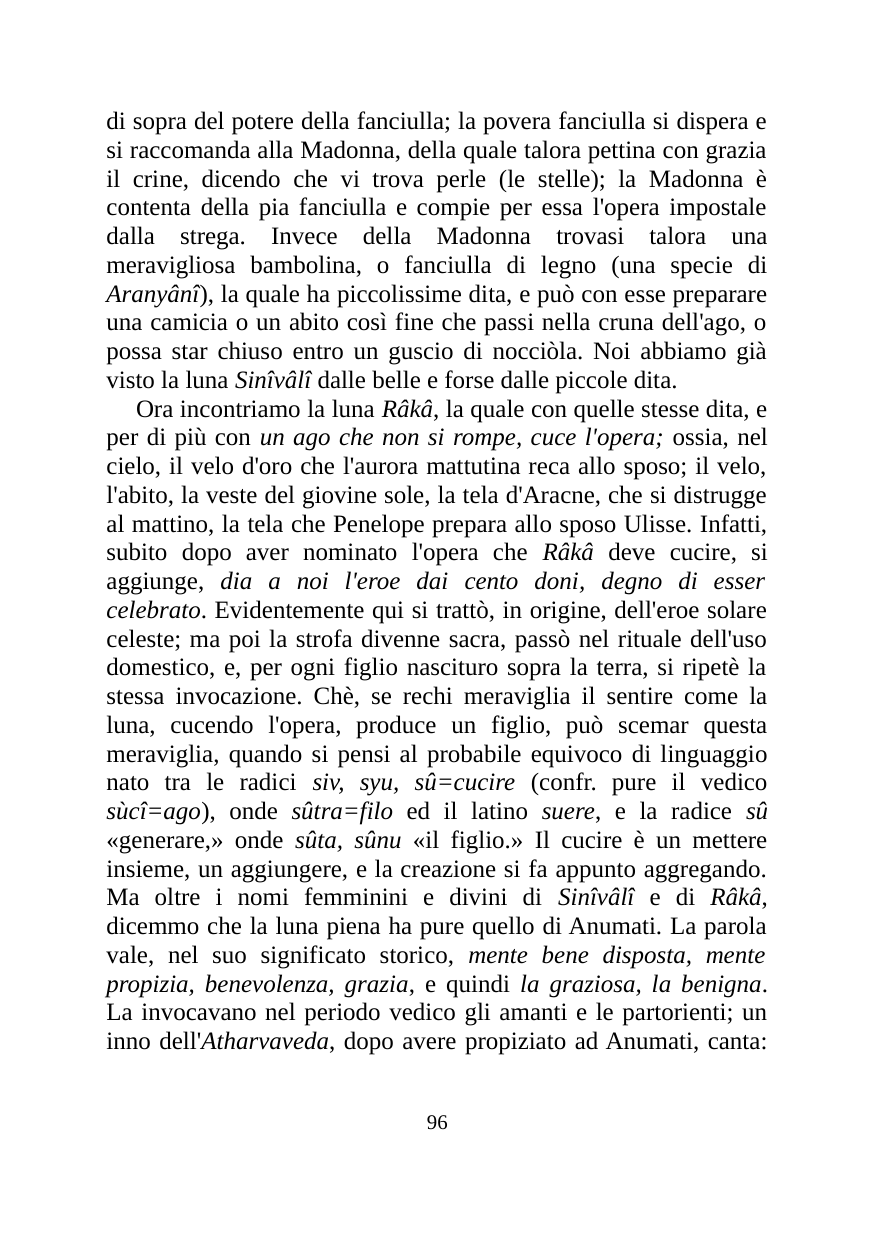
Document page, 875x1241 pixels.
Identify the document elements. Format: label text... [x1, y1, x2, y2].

text Ora incontriamo la luna Râkâ, la quale con quelle stesse dita, e per di più con un ago che non si rompe, cuce l'opera; ossia, nel cielo, il velo d'oro che l'aurora mattutina reca allo sposo; il velo, l'abito, la veste del giovine sole, la tela d'Aracne, che si distrugge al mattino, la tela che Penelope prepara allo sposo Ulisse. Infatti, subito dopo aver nominato l'opera che Râkâ deve cucire, si aggiunge, dia a noi l'eroe dai cento doni, degno di esser celebrato. Evidentemente qui si trattò, in origine, dell'eroe solare celeste; ma poi la strofa divenne sacra, passò nel rituale dell'uso domestico, e, per ogni figlio nascituro sopra la terra, si ripetè la stessa invocazione. Chè, se rechi meraviglia il sentire come la luna, cucendo l'opera, produce un figlio, può scemar questa meraviglia, quando si pensi al probabile equivoco di linguaggio nato tra le radici siv, syu, sû=cucire (confr. pure il vedico sùcî=ago), onde sûtra=filo ed il latino suere, e la radice sû «generare,» onde sûta, sûnu «il figlio.» Il cucire è un mettere insieme, un aggiungere, e la creazione si fa appunto aggregando. Ma oltre i nomi femminini e divini di Sinîvâlî e di Râkâ, dicemmo che la luna piena ha pure quello di Anumati. La parola vale, nel suo significato storico, mente bene disposta, mente propizia, benevolenza, grazia, e quindi la graziosa, la benigna. La invocavano nel periodo vedico gli amanti e le partorienti; un inno dell'Atharvaveda, dopo avere propiziato ad Anumati, canta: [106, 394, 768, 1055]
text di sopra del potere della fanciulla; la povera fanciulla si dispera e si raccomanda alla Madonna, della quale talora pettina con grazia il crine, dicendo che vi trova perle (le stelle); la Madonna è contenta della pia fanciulla e compie per essa l'opera impostale dalla strega. Invece della Madonna trovasi talora una meravigliosa bambolina, o fanciulla di legno (una specie di Aranyânî), la quale ha piccolissime dita, e può con esse preparare una camicia o un abito così fine che passi nella cruna dell'ago, o possa star chiuso entro un guscio di nocciòla. Noi abbiamo già visto la luna Sinîvâlî dalle belle e forse dalle piccole dita. [106, 106, 768, 394]
